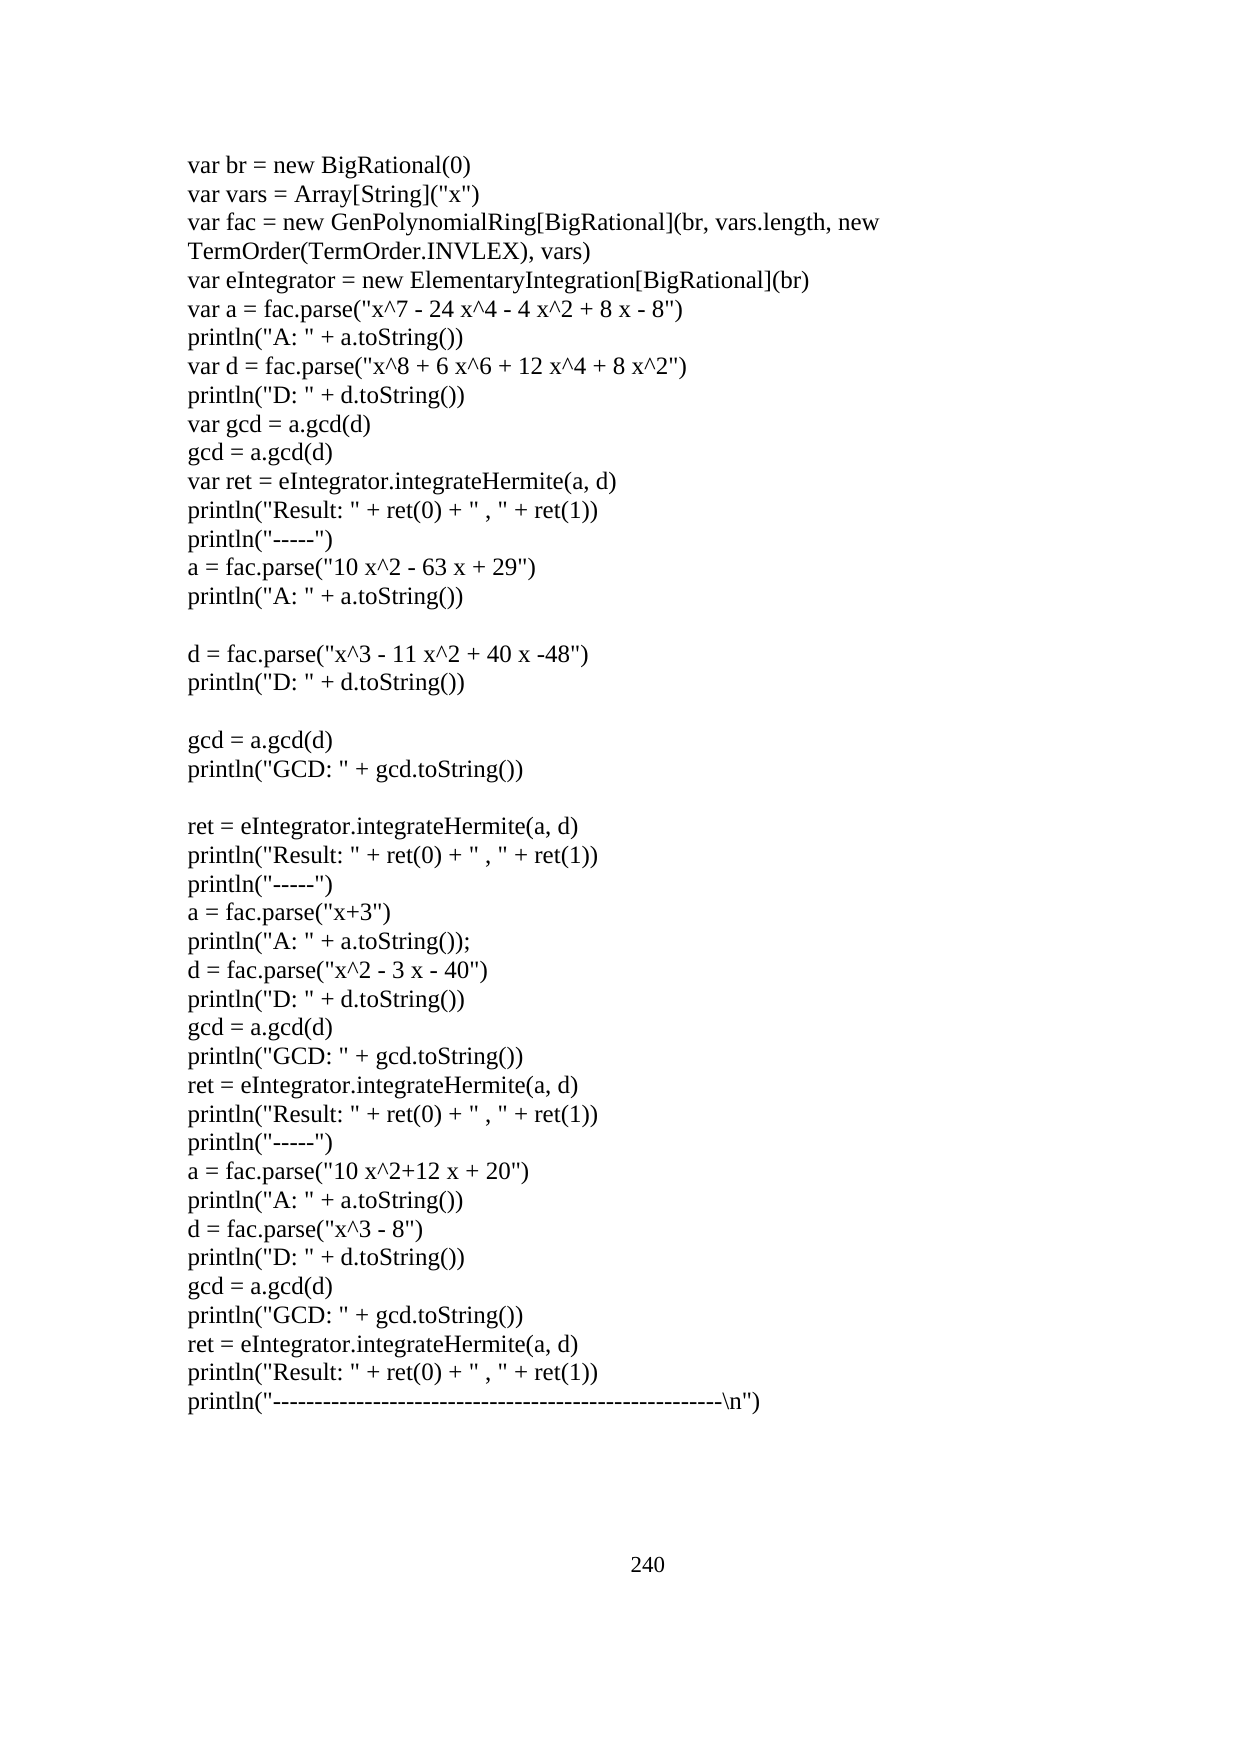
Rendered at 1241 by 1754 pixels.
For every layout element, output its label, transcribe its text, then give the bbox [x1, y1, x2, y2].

text println("A: " + a.toString()) [187, 581, 1108, 610]
text println("A: " + a.toString()); [187, 926, 1108, 955]
text a = fac.parse("x+3") [187, 897, 1108, 926]
text a = fac.parse("10 x^2 - 63 x + 29") [187, 552, 1108, 581]
text gcd = a.gcd(d) [187, 437, 1108, 466]
text ret = eIntegrator.integrateHermite(a, d) [187, 1329, 1108, 1357]
text println("GCD: " + gcd.toString()) [187, 1041, 1108, 1070]
text println("GCD: " + gcd.toString()) [187, 1300, 1108, 1329]
text gcd = a.gcd(d) [187, 1271, 1108, 1300]
text println("-----") [187, 1127, 1108, 1156]
text println("A: " + a.toString()) [187, 322, 1108, 351]
text println("Result: " + ret(0) + " , " + ret(1)) [187, 1357, 1108, 1386]
text d = fac.parse("x^3 - 8") [187, 1214, 1108, 1242]
text println("-----") [187, 869, 1108, 897]
text var gcd = a.gcd(d) [187, 409, 1108, 437]
text var br = new BigRational(0) [187, 150, 1108, 179]
text var a = fac.parse("x^7 - 24 x^4 - 4 x^2 + 8 x - 8") [187, 294, 1108, 322]
text ret = eIntegrator.integrateHermite(a, d) [187, 811, 1108, 840]
text d = fac.parse("x^2 - 3 x - 40") [187, 955, 1108, 984]
text println("D: " + d.toString()) [187, 984, 1108, 1012]
text println("------------------------------------------------------\n") [187, 1386, 1108, 1415]
text var eIntegrator = new ElementaryIntegration[BigRational](br) [187, 265, 1108, 294]
text var fac = new GenPolynomialRing[BigRational](br, vars.length, new TermOrder(TermOrder.INVLEX), vars) [187, 207, 1108, 265]
text println("D: " + d.toString()) [187, 667, 1108, 696]
text var d = fac.parse("x^8 + 6 x^6 + 12 x^4 + 8 x^2") [187, 351, 1108, 380]
text gcd = a.gcd(d) [187, 725, 1108, 754]
text println("GCD: " + gcd.toString()) [187, 754, 1108, 782]
text println("A: " + a.toString()) [187, 1185, 1108, 1214]
text println("Result: " + ret(0) + " , " + ret(1)) [187, 495, 1108, 524]
text gcd = a.gcd(d) [187, 1012, 1108, 1041]
text var vars = Array[String]("x") [187, 179, 1108, 207]
text println("D: " + d.toString()) [187, 1242, 1108, 1271]
text println("Result: " + ret(0) + " , " + ret(1)) [187, 1099, 1108, 1127]
text var ret = eIntegrator.integrateHermite(a, d) [187, 466, 1108, 495]
text ret = eIntegrator.integrateHermite(a, d) [187, 1070, 1108, 1099]
text a = fac.parse("10 x^2+12 x + 20") [187, 1156, 1108, 1185]
text println("Result: " + ret(0) + " , " + ret(1)) [187, 840, 1108, 869]
text d = fac.parse("x^3 - 11 x^2 + 40 x -48") [187, 639, 1108, 667]
text println("-----") [187, 524, 1108, 552]
text println("D: " + d.toString()) [187, 380, 1108, 409]
